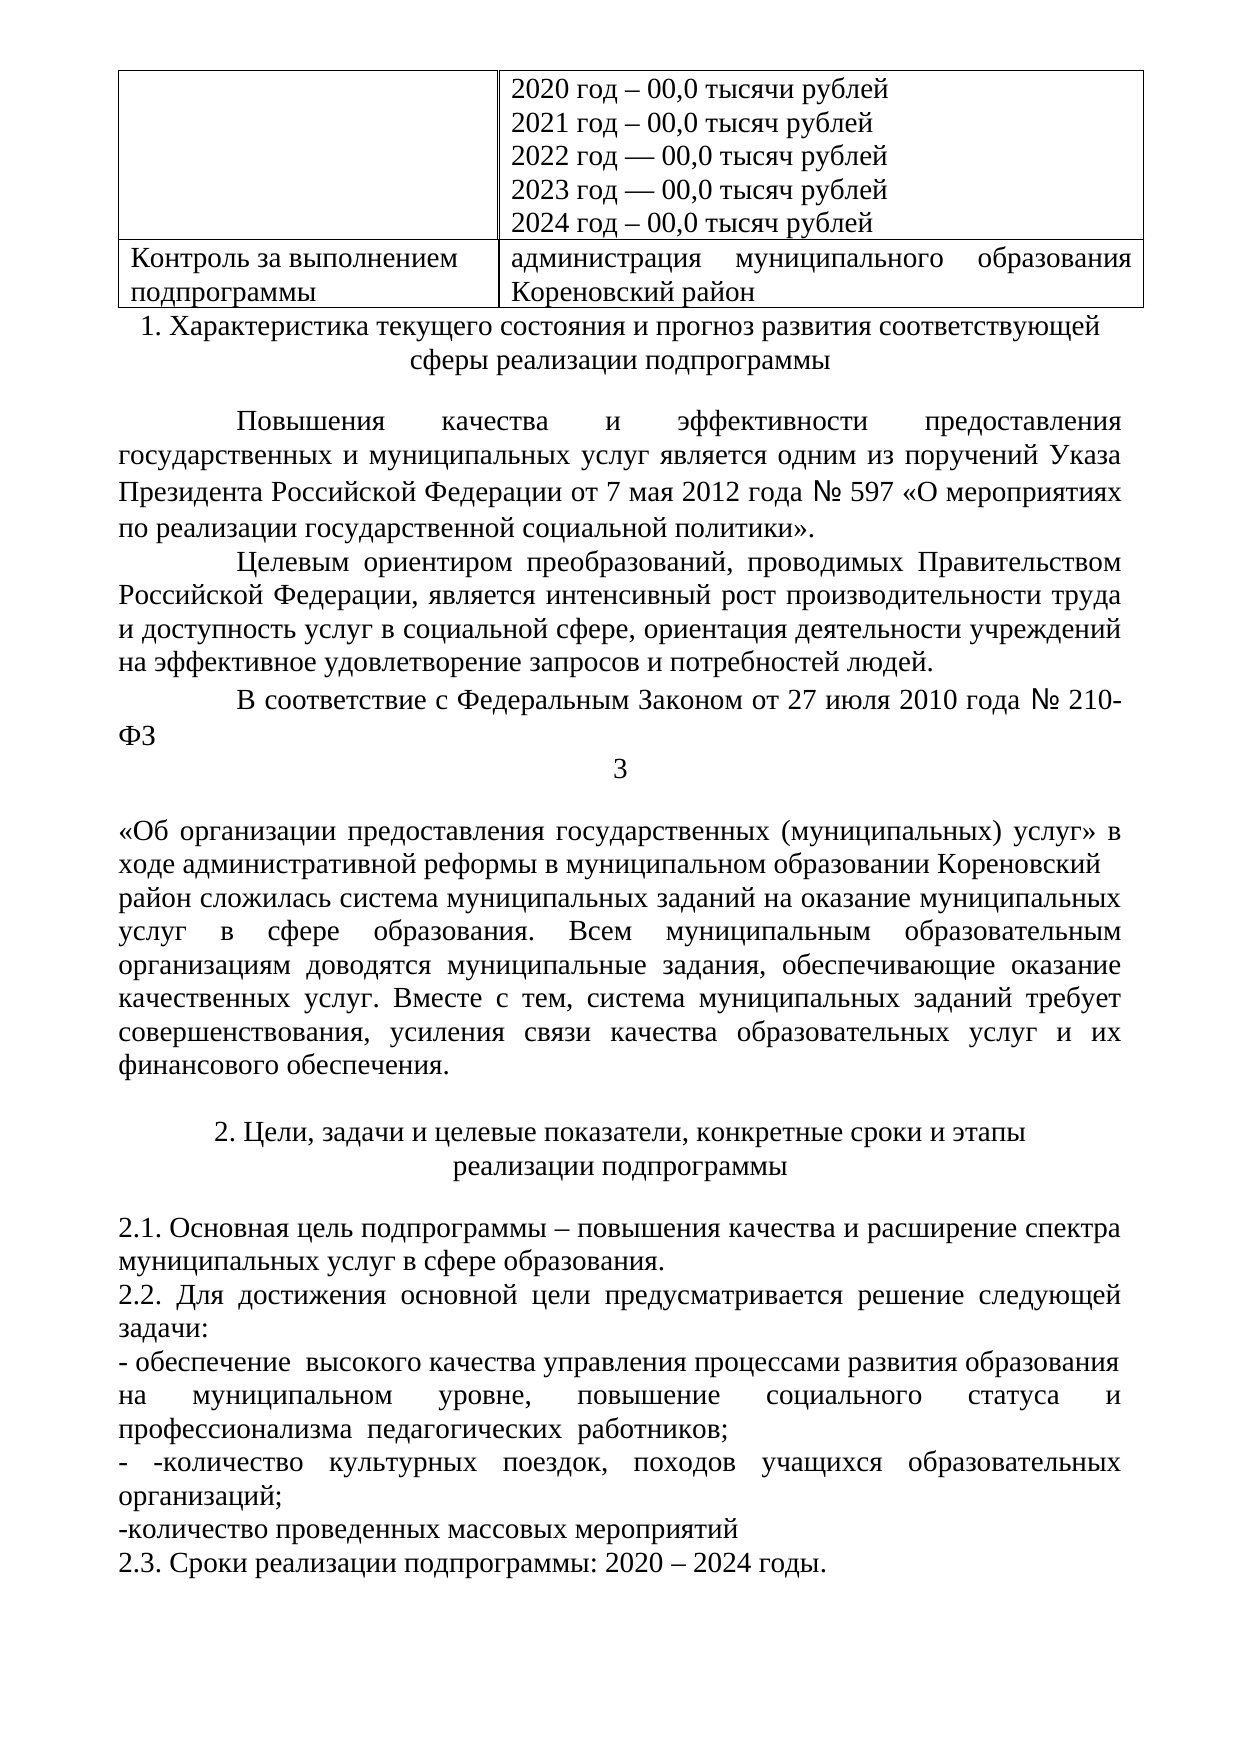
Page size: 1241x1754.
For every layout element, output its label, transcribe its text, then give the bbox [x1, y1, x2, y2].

text на муниципальном уровне, повышение социального статуса и профессионализма педагогических работников; [118, 1377, 1122, 1444]
table_cell администрация муниципального образования Кореновский район [500, 240, 1143, 307]
text «Об организации предоставления государственных (муниципальных) услуг» в ходе административной реформы в муниципальном образовании Кореновский [118, 813, 1122, 880]
text 2.3. Сроки реализации подпрограммы: 2020 – 2024 годы. [118, 1545, 1122, 1579]
text -количество проведенных массовых мероприятий [118, 1512, 1122, 1545]
text 2.2. Для достижения основной цели предусматривается решение следующей задачи: [118, 1277, 1122, 1344]
table_header 2020 год – 00,0 тысячи рублей 2021 год – 00,0 тысяч рублей 2022 год — 00,0 тысяч рублей 2023 год — 00,0 тысяч рублей 2024 год – 00,0 тысяч рублей [500, 71, 1143, 239]
text В соответствие с Федеральным Законом от 27 июля 2010 года № 210-ФЗ [118, 678, 1122, 751]
table_cell Контроль за выполнением подпрограммы [119, 240, 498, 307]
text 2.1. Основная цель подпрограммы – повышения качества и расширение спектра муниципальных услуг в сфере образования. [118, 1210, 1122, 1277]
text реализации подпрограммы [118, 1148, 1122, 1182]
text Повышения качества и эффективности предоставления государственных и муниципальных услуг является одним из поручений Указа Президента Российской Федерации от 7 мая 2012 года № 597 «О мероприятиях по реализации государственной социальной политики». [118, 403, 1122, 544]
text - обеспечение высокого качества управления процессами развития образования [118, 1344, 1122, 1377]
text Целевым ориентиром преобразований, проводимых Правительством Российской Федерации, является интенсивный рост производительности труда и доступность услуг в социальной сфере, ориентация деятельности учреждений на эффективное удовлетворение запросов и потребностей людей. [118, 544, 1122, 678]
text 1. Характеристика текущего состояния и прогноз развития соответствующей сферы реализации подпрограммы [118, 308, 1122, 375]
table_header [119, 71, 497, 239]
text 2. Цели, задачи и целевые показатели, конкретные сроки и этапы [118, 1114, 1122, 1148]
text район сложилась система муниципальных заданий на оказание муниципальных услуг в сфере образования. Всем муниципальным образовательным организациям доводятся муниципальные задания, обеспечивающие оказание качественных услуг. Вместе с тем, система муниципальных заданий требует совершенствования, усиления связи качества образовательных услуг и их финансового обеспечения. [118, 880, 1122, 1081]
text - -количество культурных поездок, походов учащихся образовательных организаций; [118, 1444, 1122, 1512]
text 3 [118, 751, 1122, 785]
